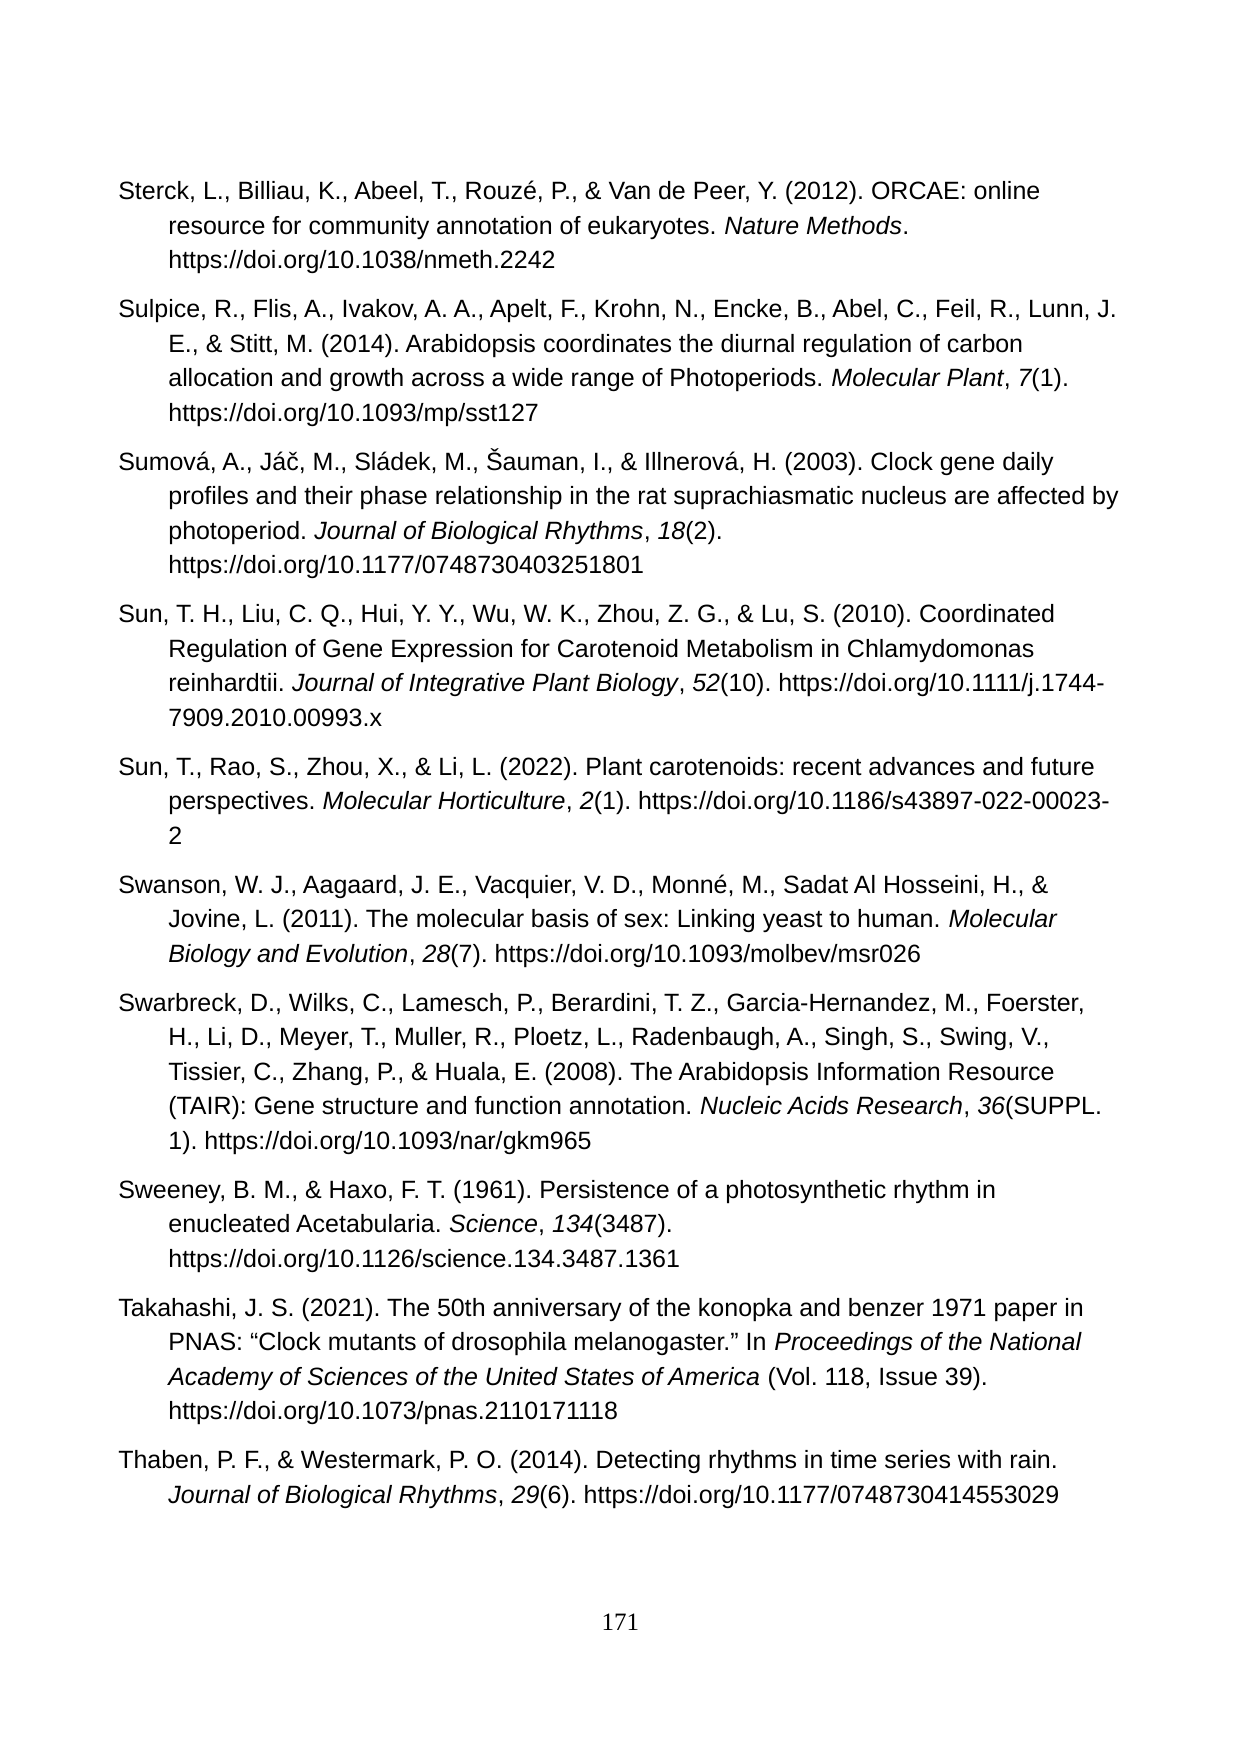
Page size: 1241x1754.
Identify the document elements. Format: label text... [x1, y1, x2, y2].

text Sweeney, B. M., & Haxo, F. T. (1961). Persistence of a photosynthetic rhythm in enucleated Acetabularia. Science, 134(3487). https://doi.org/10.1126/science.134.3487.1361 [118, 1175, 1122, 1273]
text Thaben, P. F., & Westermark, P. O. (2014). Detecting rhythms in time series with rain. Journal of Biological Rhythms, 29(6). https://doi.org/10.1177/0748730414553029 [118, 1445, 1122, 1509]
text Sterck, L., Billiau, K., Abeel, T., Rouzé, P., & Van de Peer, Y. (2012). ORCAE: online resource for community annotation of eukaryotes. Nature Methods. https://doi.org/10.1038/nmeth.2242 [118, 176, 1122, 274]
text Sulpice, R., Flis, A., Ivakov, A. A., Apelt, F., Krohn, N., Encke, B., Abel, C., Feil, R., Lunn, J. E., & Stitt, M. (2014). Arabidopsis coordinates the diurnal regulation of carbon allocation and growth across a wide range of Photoperiods. Molecular Plant, 7(1). https://doi.org/10.1093/mp/sst127 [118, 294, 1122, 427]
text Swanson, W. J., Aagaard, J. E., Vacquier, V. D., Monné, M., Sadat Al Hosseini, H., & Jovine, L. (2011). The molecular basis of sex: Linking yeast to human. Molecular Biology and Evolution, 28(7). https://doi.org/10.1093/molbev/msr026 [118, 870, 1122, 968]
text Sun, T., Rao, S., Zhou, X., & Li, L. (2022). Plant carotenoids: recent advances and future perspectives. Molecular Horticulture, 2(1). https://doi.org/10.1186/s43897-022-00023-2 [118, 752, 1122, 849]
text Sun, T. H., Liu, C. Q., Hui, Y. Y., Wu, W. K., Zhou, Z. G., & Lu, S. (2010). Coordinated Regulation of Gene Expression for Carotenoid Metabolism in Chlamydomonas reinhardtii. Journal of Integrative Plant Biology, 52(10). https://doi.org/10.1111/j.1744-7909.2010.00993.x [118, 599, 1122, 732]
text Takahashi, J. S. (2021). The 50th anniversary of the konopka and benzer 1971 paper in PNAS: “Clock mutants of drosophila melanogaster.” In Proceedings of the National Academy of Sciences of the United States of America (Vol. 118, Issue 39). https://doi.org/10.1073/pnas.2110171118 [118, 1293, 1122, 1425]
text Swarbreck, D., Wilks, C., Lamesch, P., Berardini, T. Z., Garcia-Hernandez, M., Foerster, H., Li, D., Meyer, T., Muller, R., Ploetz, L., Radenbaugh, A., Singh, S., Swing, V., Tissier, C., Zhang, P., & Huala, E. (2008). The Arabidopsis Information Resource (TAIR): Gene structure and function annotation. Nucleic Acids Research, 36(SUPPL. 1). https://doi.org/10.1093/nar/gkm965 [118, 988, 1122, 1154]
text Sumová, A., Jáč, M., Sládek, M., Šauman, I., & Illnerová, H. (2003). Clock gene daily profiles and their phase relationship in the rat suprachiasmatic nucleus are affected by photoperiod. Journal of Biological Rhythms, 18(2). https://doi.org/10.1177/0748730403251801 [118, 447, 1122, 579]
